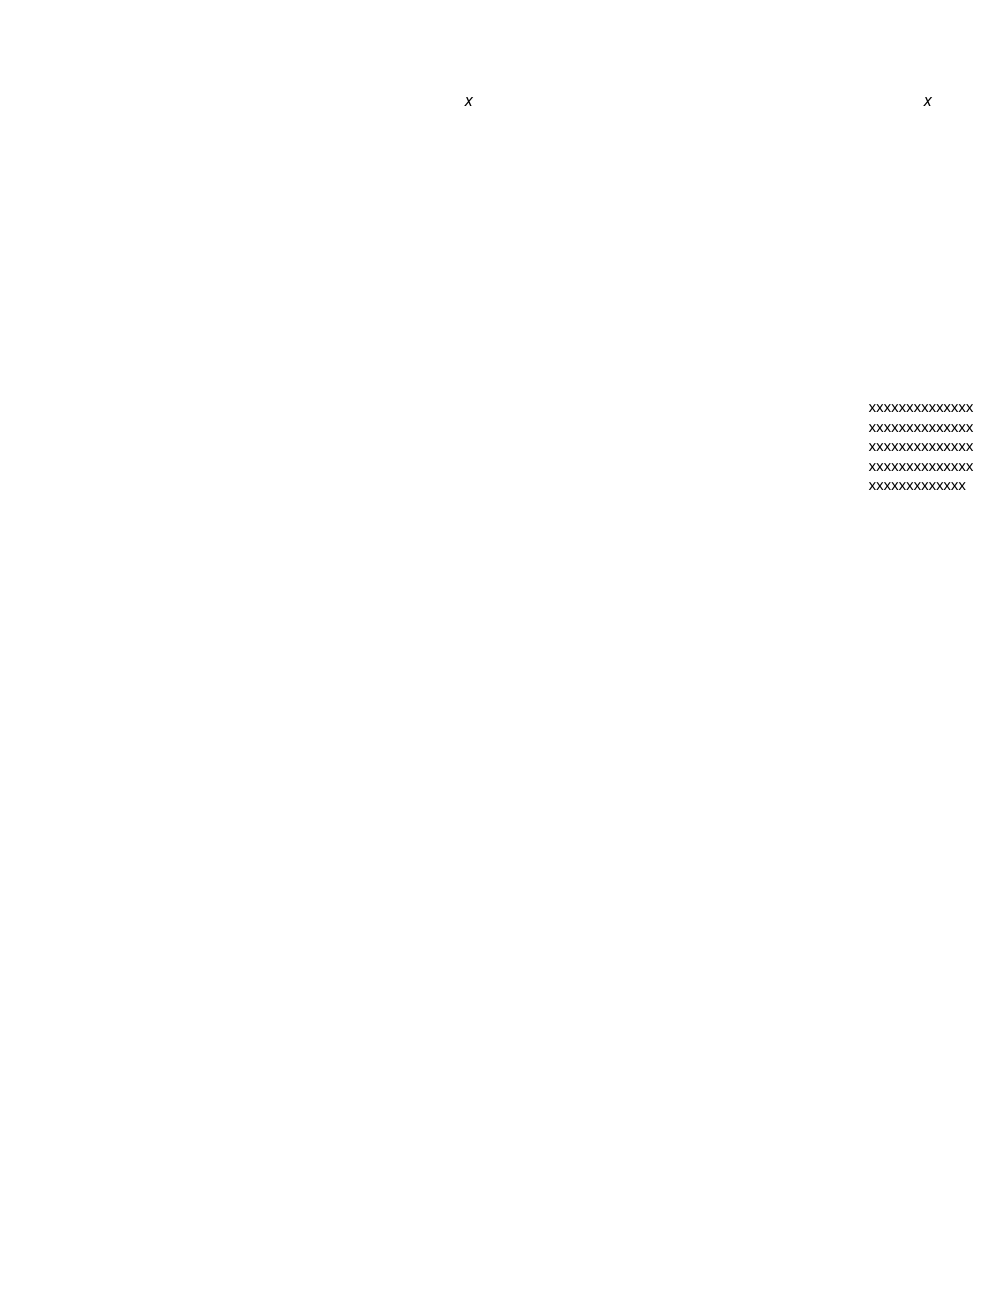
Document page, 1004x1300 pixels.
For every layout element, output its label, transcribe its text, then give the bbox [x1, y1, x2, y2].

text xxxxxxxxxxxxxxxxxxxxxxxxxxxxxxxxxxxxxxxxxxxxxxxxxxxxxxxxxxxxxxxxxxxxx [868, 397, 974, 494]
